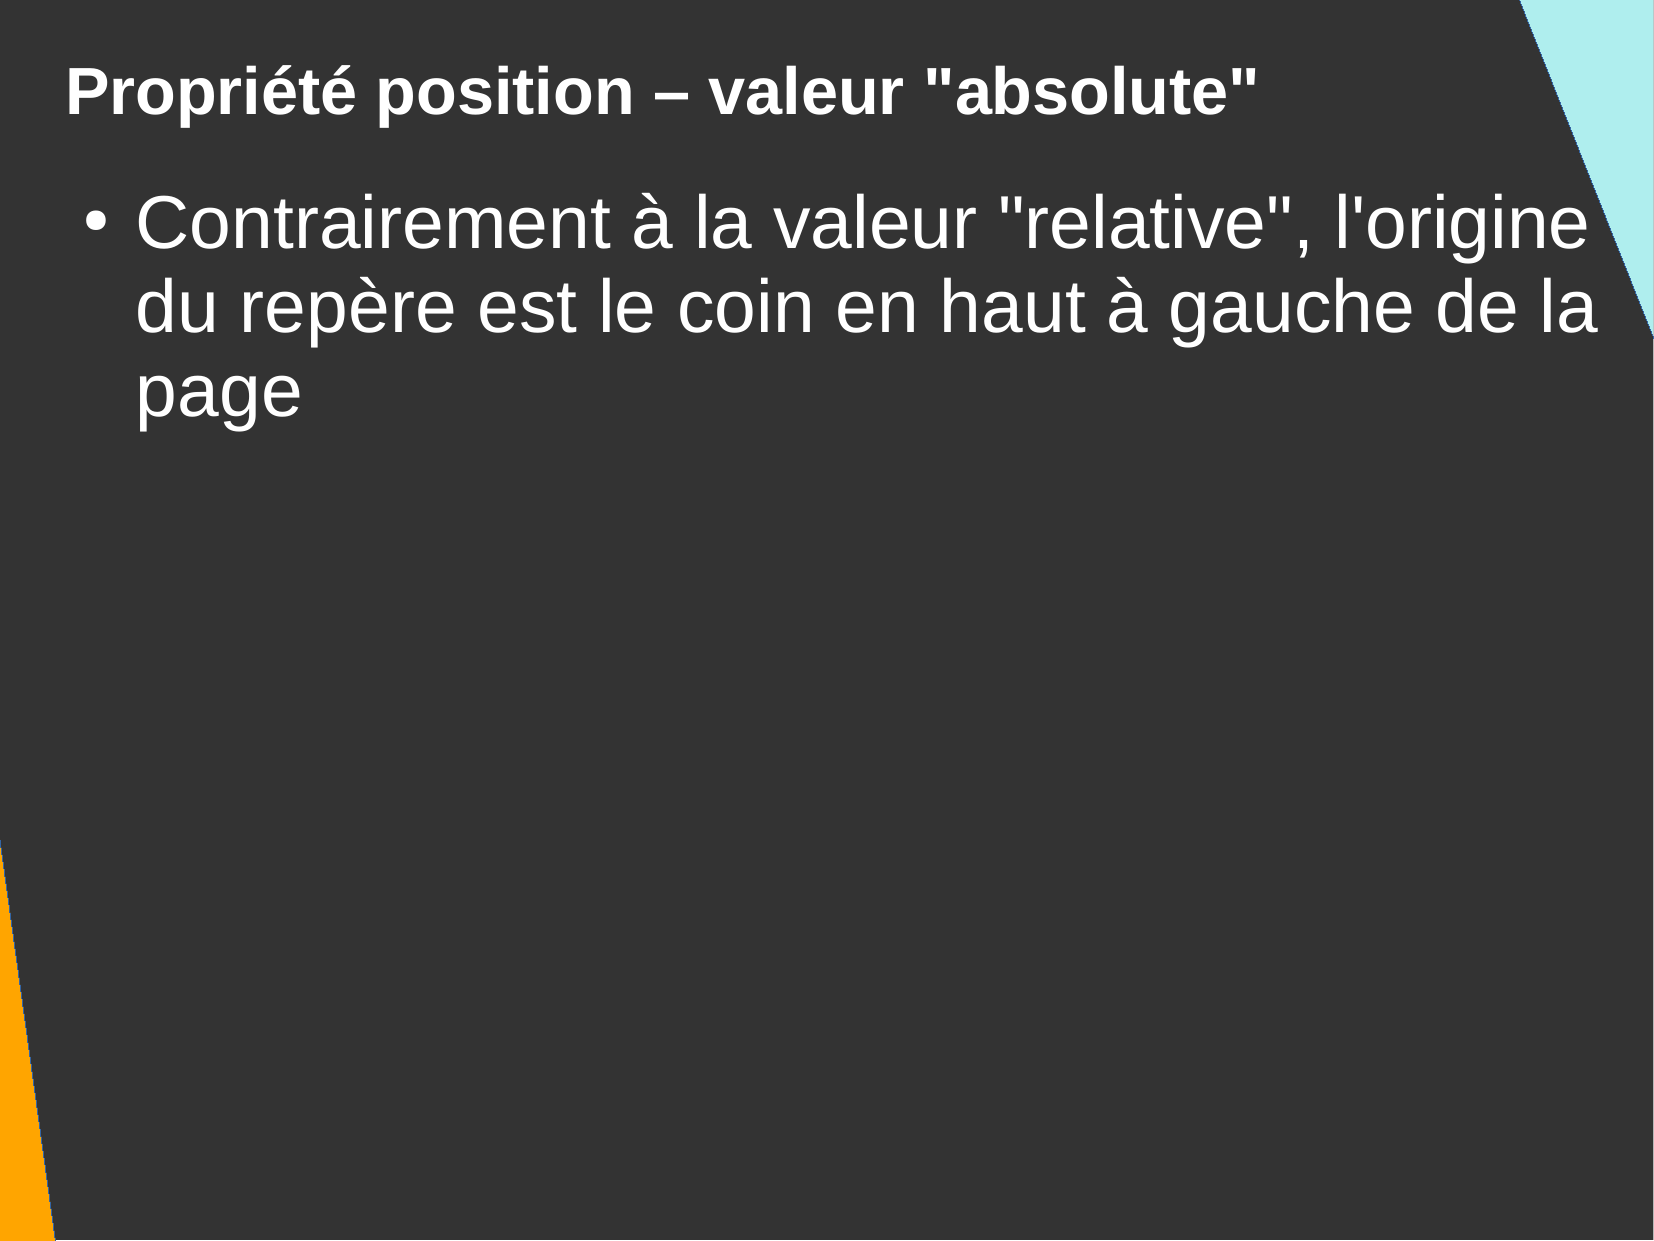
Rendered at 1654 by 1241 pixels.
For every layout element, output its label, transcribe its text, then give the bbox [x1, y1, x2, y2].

list Contrairement à la valeur "relative", l'origine du repère est le coin en haut à gauche de la page [64, 180, 1604, 449]
text_box [0, 839, 56, 1241]
title Propriété position – valeur "absolute" [64, 54, 1553, 135]
text_box [1519, 0, 1654, 339]
